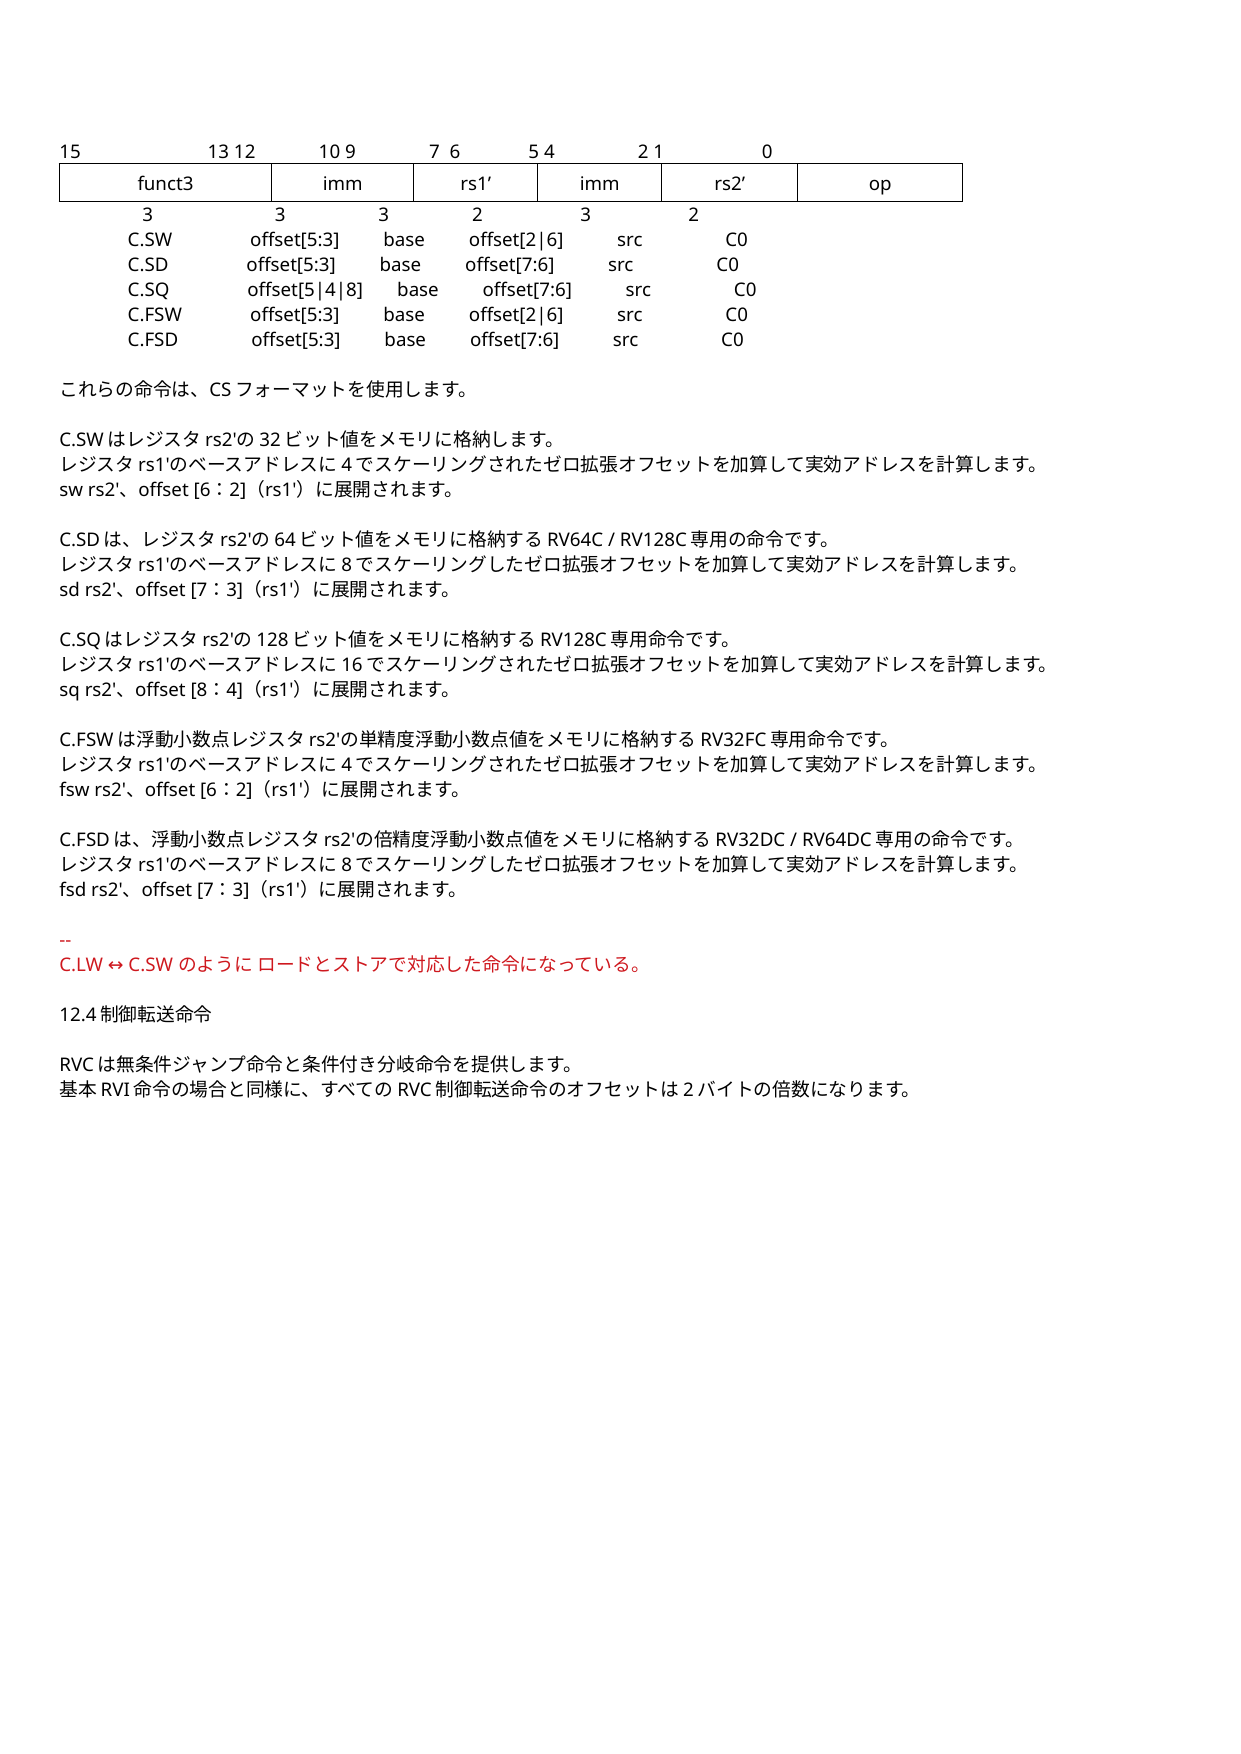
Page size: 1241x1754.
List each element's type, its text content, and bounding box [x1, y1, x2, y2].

table_header rs1’ [414, 164, 537, 201]
table_header op [798, 164, 962, 201]
text fsd rs2'、offset [7：3]（rs1'）に展開されます。 [59, 877, 1181, 902]
text C.FSD offset[5:3] base offset[7:6] src C0 [59, 327, 1181, 352]
text レジスタrs1'のベースアドレスに4でスケーリングされたゼロ拡張オフセットを加算して実効アドレスを計算します。 [59, 452, 1181, 477]
text C.SD offset[5:3] base offset[7:6] src C0 [59, 252, 1181, 277]
text -- [59, 927, 1181, 952]
text レジスタrs1'のベースアドレスに16でスケーリングされたゼロ拡張オフセットを加算して実効アドレスを計算します。 [59, 652, 1181, 677]
text C.SWはレジスタrs2'の32ビット値をメモリに格納します。 [59, 427, 1181, 452]
text sw rs2'、offset [6：2]（rs1'）に展開されます。 [59, 477, 1181, 502]
text RVCは無条件ジャンプ命令と条件付き分岐命令を提供します。 [59, 1052, 1181, 1077]
text C.FSWは浮動小数点レジスタrs2'の単精度浮動小数点値をメモリに格納するRV32FC専用命令です。 [59, 727, 1181, 752]
text C.SQ offset[5|4|8] base offset[7:6] src C0 [59, 277, 1181, 302]
text sd rs2'、offset [7：3]（rs1'）に展開されます。 [59, 577, 1181, 602]
table_header funct3 [60, 164, 271, 201]
text 15 13 12 10 9 7 6 5 4 2 1 0 [59, 138, 1181, 163]
text C.SW offset[5:3] base offset[2|6] src C0 [59, 227, 1181, 252]
text 12.4制御転送命令 [59, 1002, 1181, 1027]
text C.LW ↔ C.SW のように ロードとストアで対応した命令になっている。 [59, 952, 1181, 977]
text C.FSW offset[5:3] base offset[2|6] src C0 [59, 302, 1181, 327]
text レジスタrs1'のベースアドレスに4でスケーリングされたゼロ拡張オフセットを加算して実効アドレスを計算します。 [59, 752, 1181, 777]
text 3 3 3 2 3 2 [59, 202, 1181, 227]
text レジスタrs1'のベースアドレスに8でスケーリングしたゼロ拡張オフセットを加算して実効アドレスを計算します。 [59, 552, 1181, 577]
text C.SDは、レジスタrs2'の64ビット値をメモリに格納するRV64C / RV128C専用の命令です。 [59, 527, 1181, 552]
text C.SQはレジスタrs2'の128ビット値をメモリに格納するRV128C専用命令です。 [59, 627, 1181, 652]
table_header rs2’ [662, 164, 797, 201]
text sq rs2'、offset [8：4]（rs1'）に展開されます。 [59, 677, 1181, 702]
text C.FSDは、浮動小数点レジスタrs2'の倍精度浮動小数点値をメモリに格納するRV32DC / RV64DC専用の命令です。 [59, 827, 1181, 852]
text fsw rs2'、offset [6：2]（rs1'）に展開されます。 [59, 777, 1181, 802]
text これらの命令は、CSフォーマットを使用します。 [59, 377, 1181, 402]
text レジスタrs1'のベースアドレスに8でスケーリングしたゼロ拡張オフセットを加算して実効アドレスを計算します。 [59, 852, 1181, 877]
text 基本RVI命令の場合と同様に、すべてのRVC制御転送命令のオフセットは2バイトの倍数になります。 [59, 1077, 1181, 1102]
table_header imm [538, 164, 661, 201]
table_header [963, 163, 1081, 201]
table_header imm [272, 164, 413, 201]
